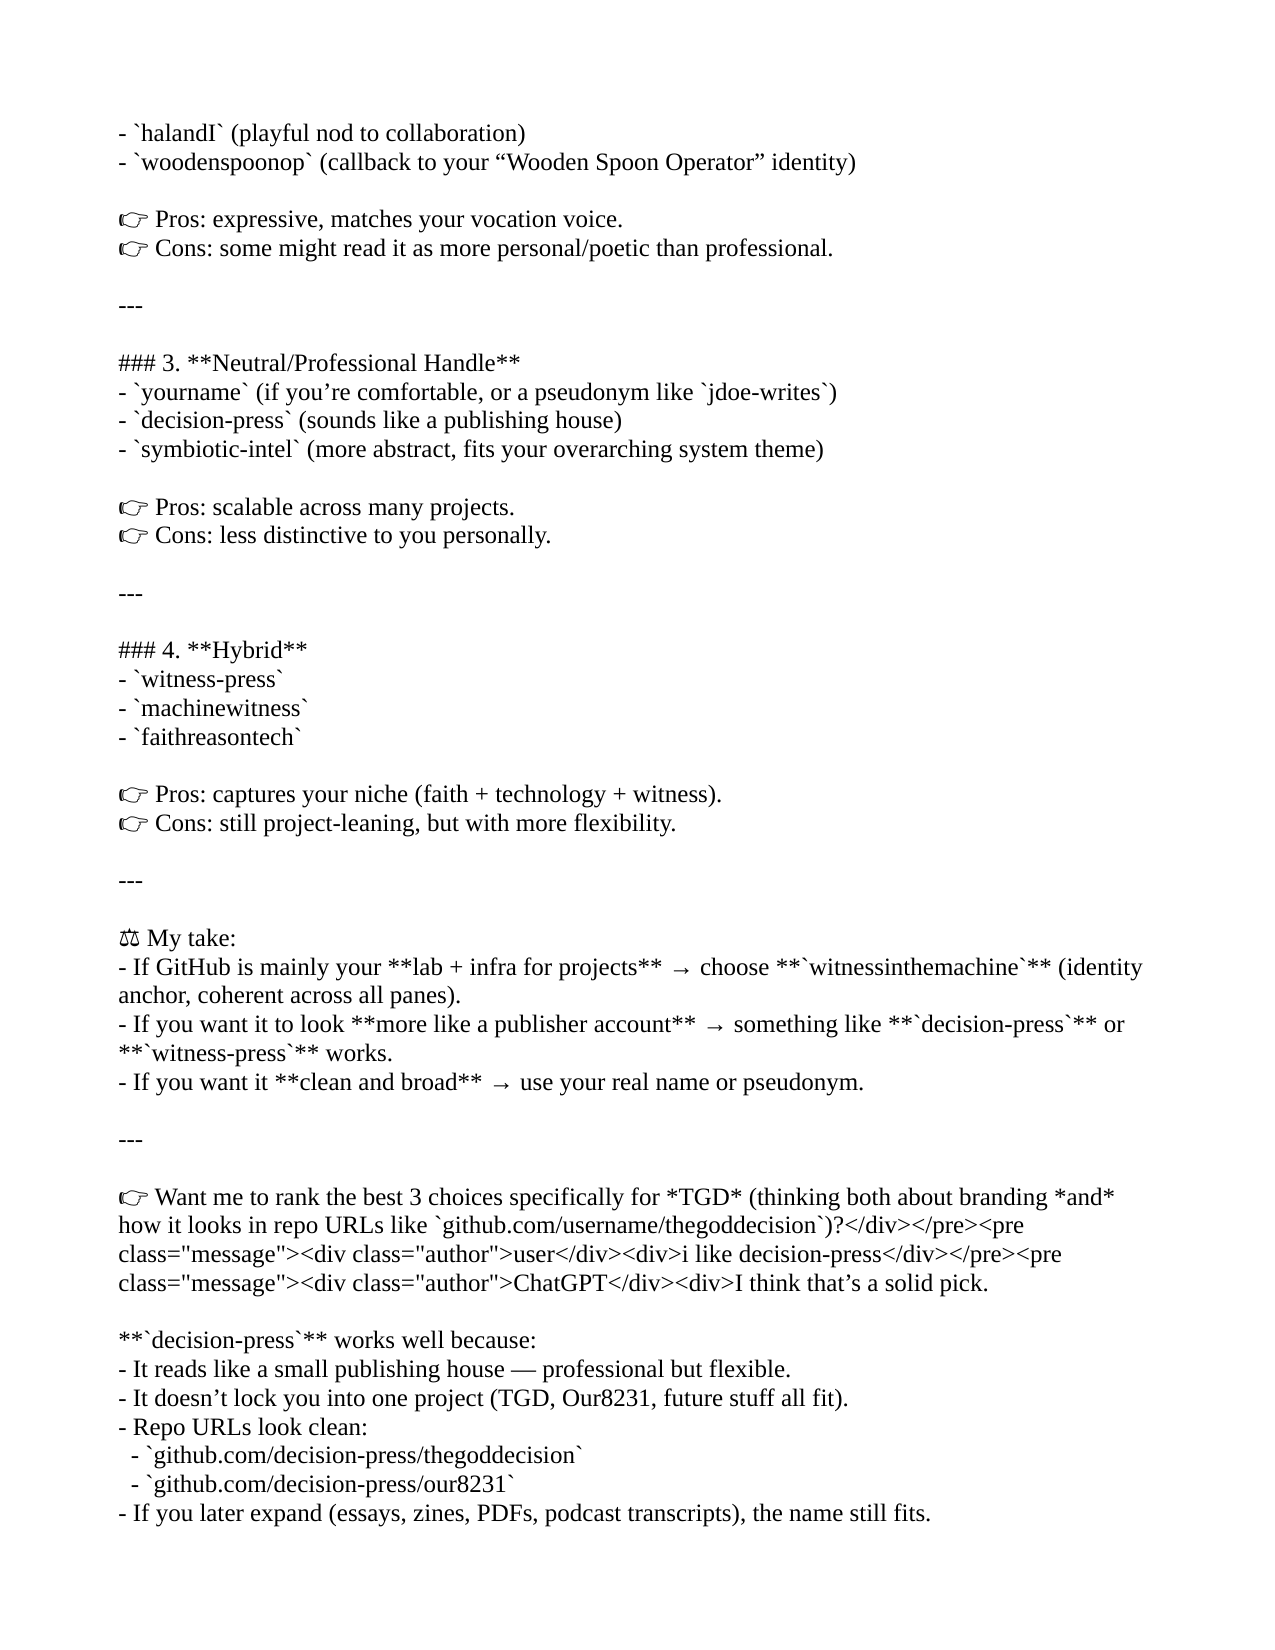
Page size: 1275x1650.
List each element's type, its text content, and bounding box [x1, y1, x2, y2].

text - `machinewitness` [118, 693, 1157, 722]
text - `symbiotic-intel` (more abstract, fits your overarching system theme) [118, 434, 1157, 463]
text --- [118, 578, 1157, 607]
text - It reads like a small publishing house — professional but flexible. [118, 1354, 1157, 1383]
text --- [118, 1124, 1157, 1153]
text - Repo URLs look clean: [118, 1412, 1157, 1441]
text - `witness-press` [118, 664, 1157, 693]
text 👉 Pros: captures your niche (faith + technology + witness). [118, 779, 1157, 808]
text 👉 Pros: scalable across many projects. [118, 492, 1157, 521]
text ### 3. **Neutral/Professional Handle** [118, 348, 1157, 377]
text ⚖️ My take: [118, 923, 1157, 952]
text **`decision-press`** works well because: [118, 1326, 1157, 1354]
text 👉 Pros: expressive, matches your vocation voice. [118, 204, 1157, 233]
text - It doesn’t lock you into one project (TGD, Our8231, future stuff all fit). [118, 1383, 1157, 1412]
text --- [118, 291, 1157, 319]
text - `github.com/decision-press/thegoddecision` [118, 1441, 1157, 1469]
text - `decision-press` (sounds like a publishing house) [118, 406, 1157, 434]
text - If you want it to look **more like a publisher account** → something like **`decision-press`** or **`witness-press`** works. [118, 1009, 1157, 1067]
text ### 4. **Hybrid** [118, 636, 1157, 664]
text 👉 Want me to rank the best 3 choices specifically for *TGD* (thinking both about branding *and* how it looks in repo URLs like `github.com/username/thegoddecision`)?</div></pre><pre class="message"><div class="author">user</div><div>i like decision-press</div></pre><pre class="message"><div class="author">ChatGPT</div><div>I think that’s a solid pick. ✅ [118, 1182, 1157, 1297]
text 👉 Cons: some might read it as more personal/poetic than professional. [118, 233, 1157, 262]
text - `halandI` (playful nod to collaboration) [118, 118, 1157, 147]
text - If you later expand (essays, zines, PDFs, podcast transcripts), the name still fits. [118, 1498, 1157, 1527]
text - `faithreasontech` [118, 722, 1157, 751]
text - If you want it **clean and broad** → use your real name or pseudonym. [118, 1067, 1157, 1096]
text - If GitHub is mainly your **lab + infra for projects** → choose **`witnessinthemachine`** (identity anchor, coherent across all panes). [118, 952, 1157, 1009]
text 👉 Cons: less distinctive to you personally. [118, 521, 1157, 549]
text - `github.com/decision-press/our8231` [118, 1469, 1157, 1498]
text --- [118, 866, 1157, 894]
text - `yourname` (if you’re comfortable, or a pseudonym like `jdoe-writes`) [118, 377, 1157, 406]
text - `woodenspoonop` (callback to your “Wooden Spoon Operator” identity) [118, 147, 1157, 176]
text 👉 Cons: still project-leaning, but with more flexibility. [118, 808, 1157, 837]
